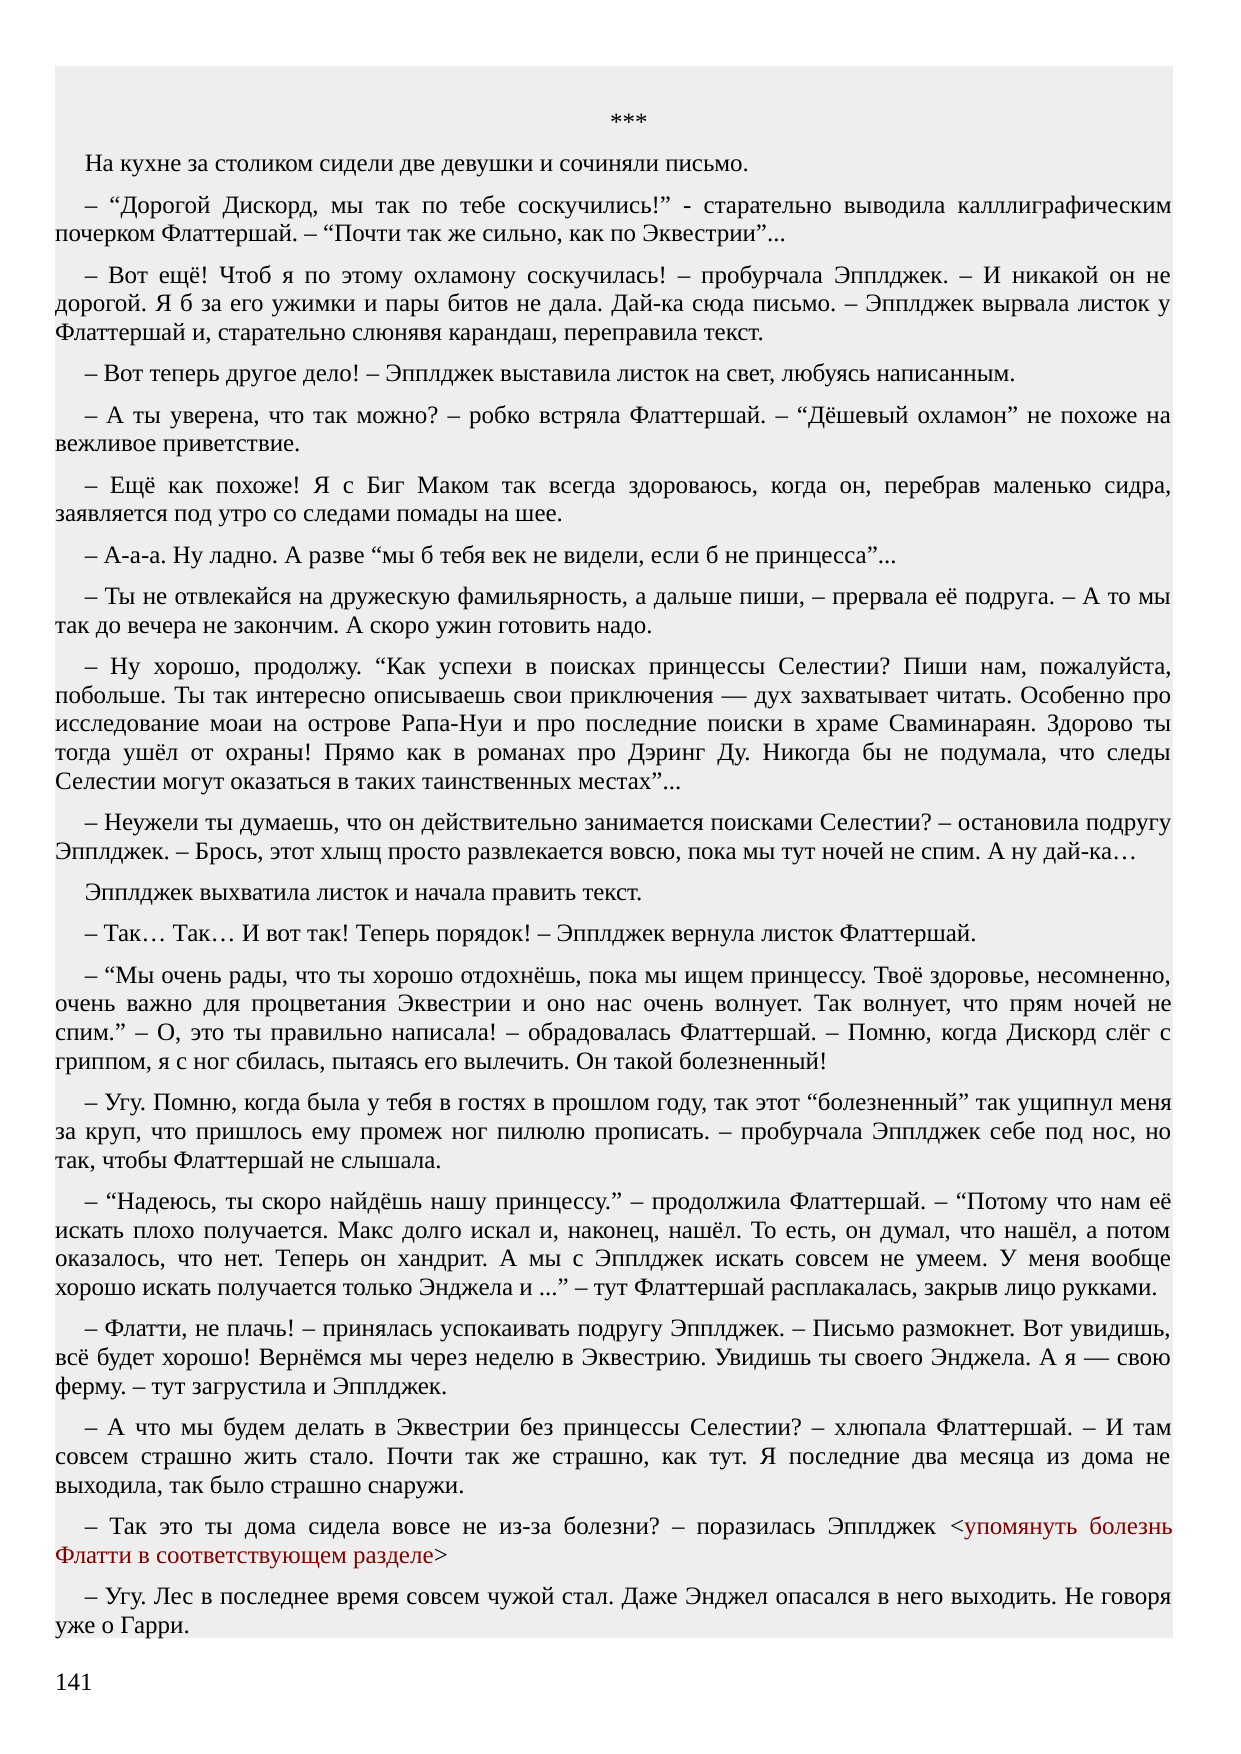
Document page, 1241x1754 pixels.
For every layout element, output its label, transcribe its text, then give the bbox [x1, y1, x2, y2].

text – “Мы очень рады, что ты хорошо отдохнёшь, пока мы ищем принцессу. Твоё здоровье, несомненно, очень важно для процветания Эквестрии и оно нас очень волнует. Так волнует, что прям ночей не спим.” – О, это ты правильно написала! – обрадовалась Флаттершай. – Помню, когда Дискорд слёг с гриппом, я с ног сбилась, пытаясь его вылечить. Он такой болезненный! [55, 960, 1173, 1075]
text – Вот теперь другое дело! – Эпплджек выставила листок на свет, любуясь написанным. [55, 358, 1173, 387]
text *** [55, 107, 1173, 136]
text – Угу. Лес в последнее время совсем чужой стал. Даже Энджел опасался в него выходить. Не говоря уже о Гарри. [55, 1581, 1173, 1638]
text – Угу. Помню, когда была у тебя в гостях в прошлом году, так этот “болезненный” так ущипнул меня за круп, что пришлось ему промеж ног пилюлю прописать. – пробурчала Эпплджек себе под нос, но так, чтобы Флаттершай не слышала. [55, 1087, 1173, 1173]
text Эпплджек выхватила листок и начала править текст. [55, 877, 1173, 906]
text – Так это ты дома сидела вовсе не из-за болезни? – поразилась Эпплджек <упомянуть болезнь Флатти в соответствующем разделе> [55, 1511, 1173, 1568]
text – А что мы будем делать в Эквестрии без принцессы Селестии? – хлюпала Флаттершай. – И там совсем страшно жить стало. Почти так же страшно, как тут. Я последние два месяца из дома не выходила, так было страшно снаружи. [55, 1412, 1173, 1498]
text – Так… Так… И вот так! Теперь порядок! – Эпплджек вернула листок Флаттершай. [55, 918, 1173, 947]
text – “Дорогой Дискорд, мы так по тебе соскучились!” - старательно выводила калллиграфическим почерком Флаттершай. – “Почти так же сильно, как по Эквестрии”... [55, 190, 1173, 247]
text – Неужели ты думаешь, что он действительно занимается поисками Селестии? – остановила подругу Эпплджек. – Брось, этот хлыщ просто развлекается вовсю, пока мы тут ночей не спим. А ну дай-ка… [55, 807, 1173, 865]
text – “Надеюсь, ты скоро найдёшь нашу принцессу.” – продолжила Флаттершай. – “Потому что нам её искать плохо получается. Макс долго искал и, наконец, нашёл. То есть, он думал, что нашёл, а потом оказалось, что нет. Теперь он хандрит. А мы с Эпплджек искать совсем не умеем. У меня вообще хорошо искать получается только Энджела и ...” – тут Флаттершай расплакалась, закрыв лицо рукками. [55, 1186, 1173, 1301]
text На кухне за столиком сидели две девушки и сочиняли письмо. [55, 148, 1173, 177]
text – Флатти, не плачь! – принялась успокаивать подругу Эпплджек. – Письмо размокнет. Вот увидишь, всё будет хорошо! Вернёмся мы через неделю в Эквестрию. Увидишь ты своего Энджела. А я — свою ферму. – тут загрустила и Эпплджек. [55, 1313, 1173, 1400]
text – А ты уверена, что так можно? – робко встряла Флаттершай. – “Дёшевый охламон” не похоже на вежливое приветствие. [55, 400, 1173, 457]
text – Ну хорошо, продолжу. “Как успехи в поисках принцессы Селестии? Пиши нам, пожалуйста, побольше. Ты так интересно описываешь свои приключения — дух захватывает читать. Особенно про исследование моаи на острове Рапа-Нуи и про последние поиски в храме Сваминараян. Здорово ты тогда ушёл от охраны! Прямо как в романах про Дэринг Ду. Никогда бы не подумала, что следы Селестии могут оказаться в таких таинственных местах”... [55, 651, 1173, 795]
text – Вот ещё! Чтоб я по этому охламону соскучилась! – пробурчала Эпплджек. – И никакой он не дорогой. Я б за его ужимки и пары битов не дала. Дай-ка сюда письмо. – Эпплджек вырвала листок у Флаттершай и, старательно слюнявя карандаш, переправила текст. [55, 260, 1173, 346]
text – А-а-а. Ну ладно. А разве “мы б тебя век не видели, если б не принцесса”... [55, 540, 1173, 568]
text – Ещё как похоже! Я с Биг Маком так всегда здороваюсь, когда он, перебрав маленько сидра, заявляется под утро со следами помады на шее. [55, 470, 1173, 527]
text – Ты не отвлекайся на дружескую фамильярность, а дальше пиши, – прервала её подруга. – А то мы так до вечера не закончим. А скоро ужин готовить надо. [55, 581, 1173, 638]
